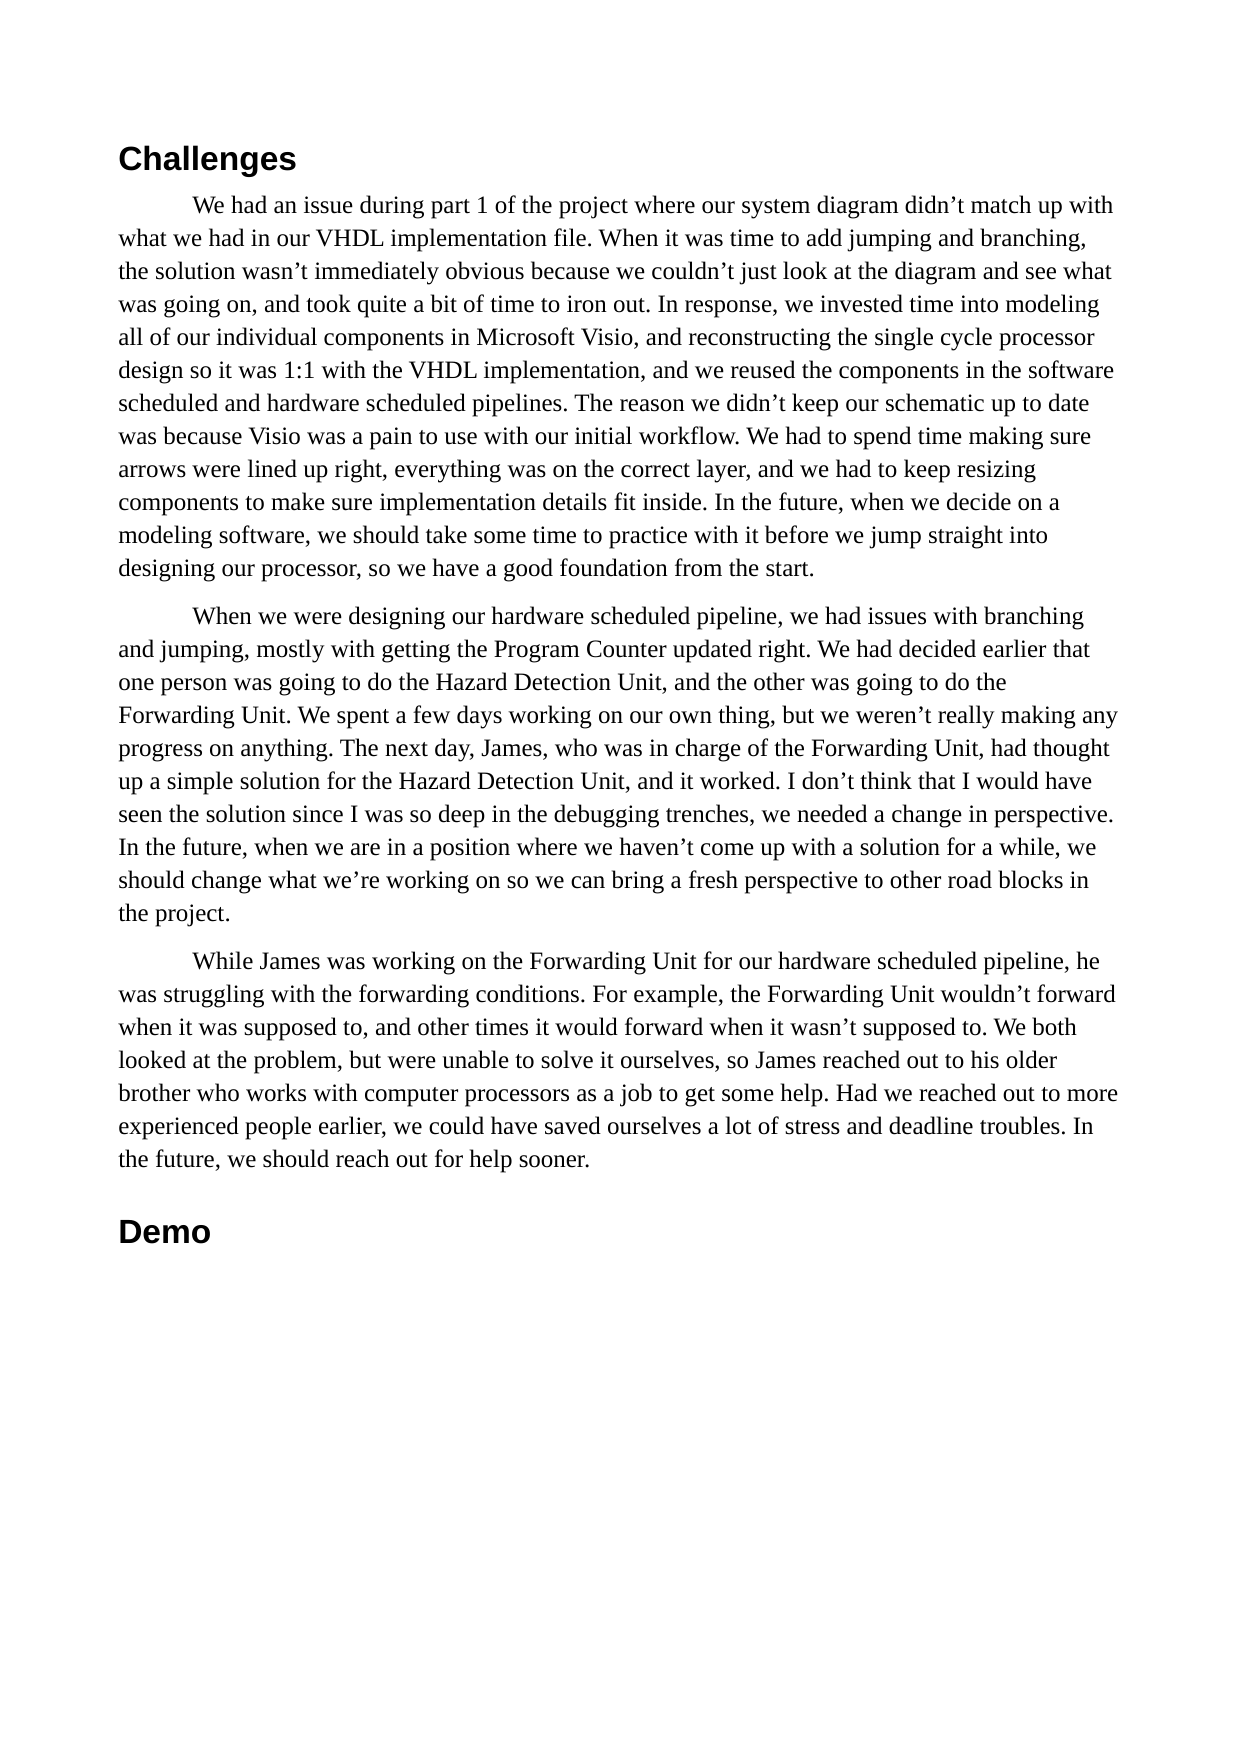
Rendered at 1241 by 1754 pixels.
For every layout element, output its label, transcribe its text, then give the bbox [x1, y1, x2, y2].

subtitle Demo [118, 1212, 1122, 1251]
text While James was working on the Forwarding Unit for our hardware scheduled pipeline, he was struggling with the forwarding conditions. For example, the Forwarding Unit wouldn’t forward when it was supposed to, and other times it would forward when it wasn’t supposed to. We both looked at the problem, but were unable to solve it ourselves, so James reached out to his older brother who works with computer processors as a job to get some help. Had we reached out to more experienced people earlier, we could have saved ourselves a lot of stress and deadline troubles. In the future, we should reach out for help sooner. [118, 946, 1122, 1173]
text We had an issue during part 1 of the project where our system diagram didn’t match up with what we had in our VHDL implementation file. When it was time to add jumping and branching, the solution wasn’t immediately obvious because we couldn’t just look at the diagram and see what was going on, and took quite a bit of time to iron out. In response, we invested time into modeling all of our individual components in Microsoft Visio, and reconstructing the single cycle processor design so it was 1:1 with the VHDL implementation, and we reused the components in the software scheduled and hardware scheduled pipelines. The reason we didn’t keep our schematic up to date was because Visio was a pain to use with our initial workflow. We had to spend time making sure arrows were lined up right, everything was on the correct layer, and we had to keep resizing components to make sure implementation details fit inside. In the future, when we decide on a modeling software, we should take some time to practice with it before we jump straight into designing our processor, so we have a good foundation from the start. [118, 190, 1122, 582]
text When we were designing our hardware scheduled pipeline, we had issues with branching and jumping, mostly with getting the Program Counter updated right. We had decided earlier that one person was going to do the Hazard Detection Unit, and the other was going to do the Forwarding Unit. We spent a few days working on our own thing, but we weren’t really making any progress on anything. The next day, James, who was in charge of the Forwarding Unit, had thought up a simple solution for the Hazard Detection Unit, and it worked. I don’t think that I would have seen the solution since I was so deep in the debugging trenches, we needed a change in perspective. In the future, when we are in a position where we haven’t come up with a solution for a while, we should change what we’re working on so we can bring a fresh perspective to other road blocks in the project. [118, 601, 1122, 927]
subtitle Challenges [118, 139, 1122, 178]
